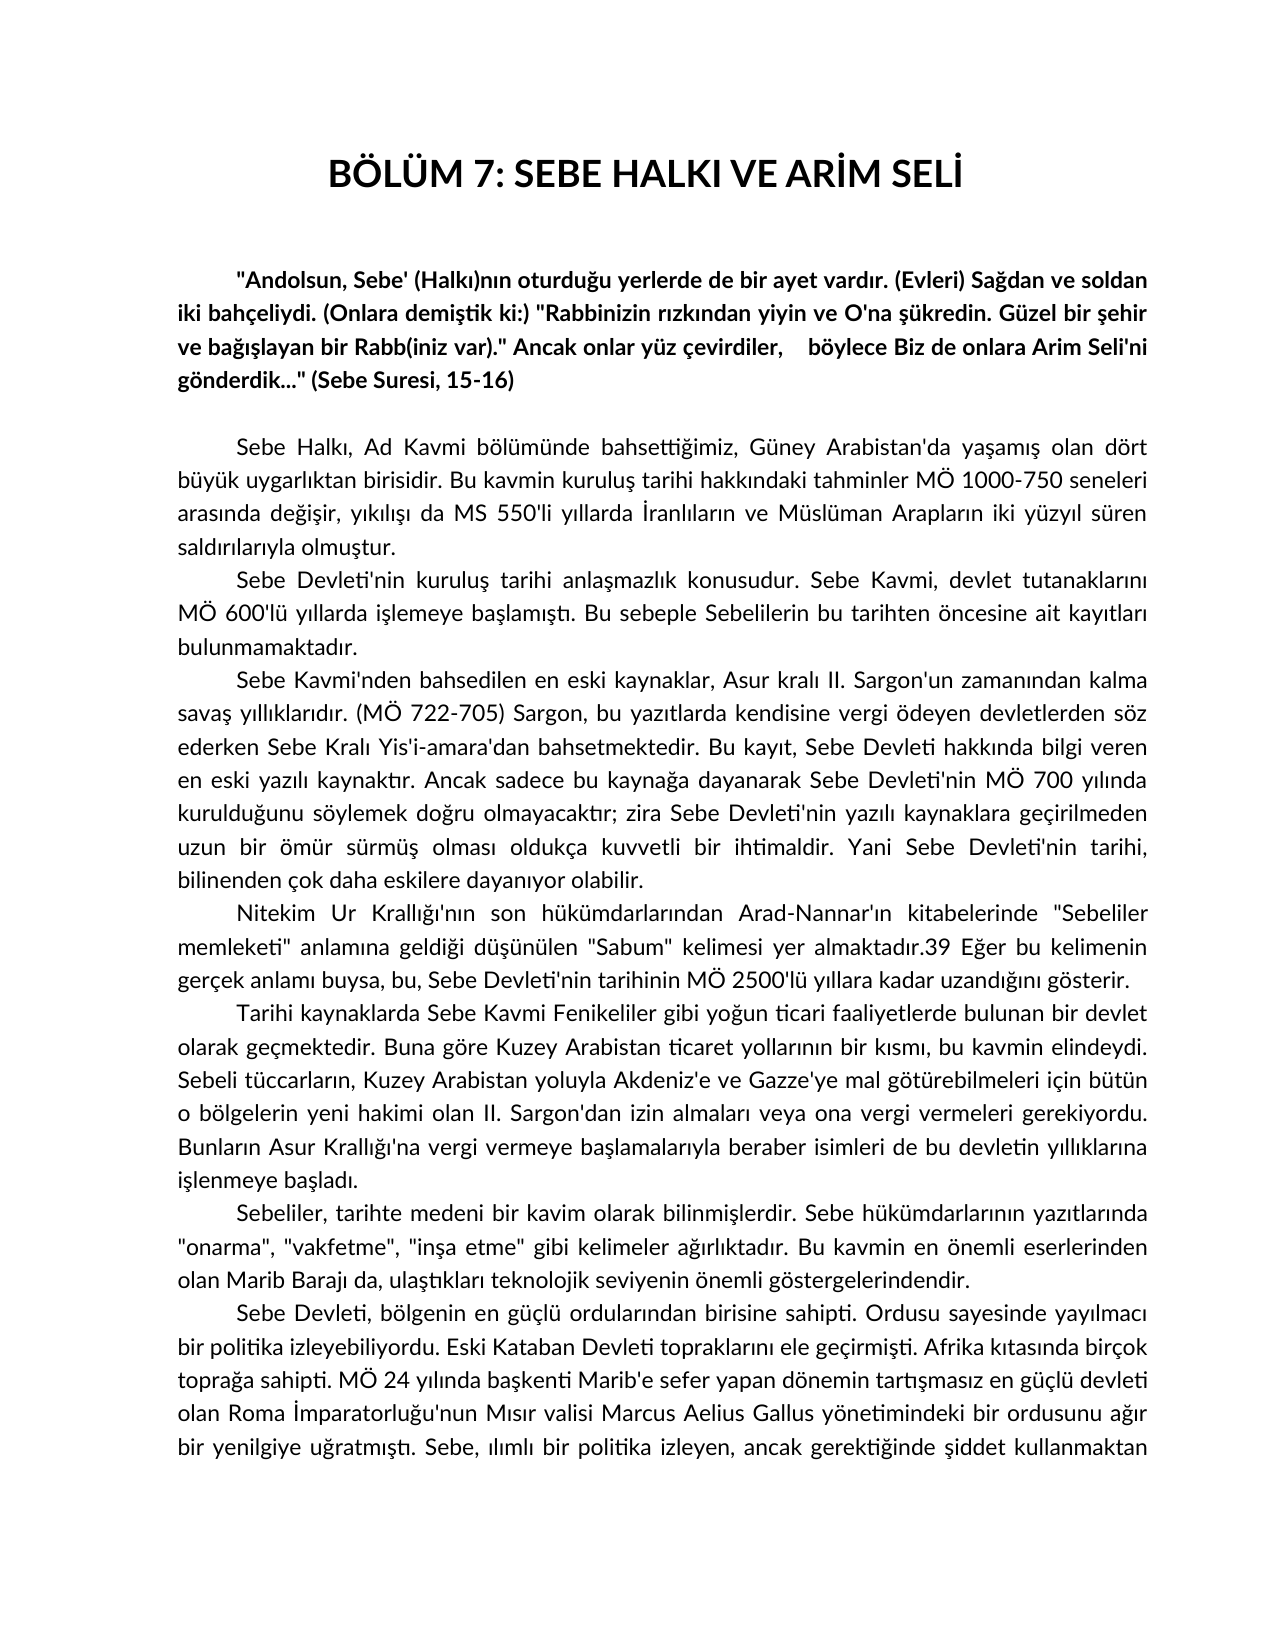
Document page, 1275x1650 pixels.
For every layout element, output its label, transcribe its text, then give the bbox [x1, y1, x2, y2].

text Sebe Devleti, bölgenin en güçlü ordularından birisine sahipti. Ordusu sayesinde yayılmacı bir politika izleyebiliyordu. Eski Kataban Devleti topraklarını ele geçirmişti. Afrika kıtasında birçok toprağa sahipti. MÖ 24 yılında başkenti Marib'e sefer yapan dönemin tartışmasız en güçlü devleti olan Roma İmparatorluğu'nun Mısır valisi Marcus Aelius Gallus yönetimindeki bir ordusunu ağır bir yenilgiye uğratmıştı. Sebe, ılımlı bir politika izleyen, ancak gerektiğinde şiddet kullanmaktan [177, 1295, 1149, 1462]
text Nitekim Ur Krallığı'nın son hükümdarlarından Arad-Nannar'ın kitabelerinde "Sebeliler memleketi" anlamına geldiği düşünülen "Sabum" kelimesi yer almaktadır.39 Eğer bu kelimenin gerçek anlamı buysa, bu, Sebe Devleti'nin tarihinin MÖ 2500'lü yıllara kadar uzandığını gösterir. [177, 895, 1149, 995]
subtitle BÖLÜM 7: SEBE HALKI VE ARİM SELİ [252, 150, 1149, 195]
text "Andolsun, Sebe' (Halkı)nın oturduğu yerlerde de bir ayet vardır. (Evleri) Sağdan ve soldan iki bahçeliydi. (Onlara demiştik ki:) "Rabbinizin rızkından yiyin ve O'na şükredin. Güzel bir şehir ve bağışlayan bir Rabb(iniz var)." Ancak onlar yüz çevirdiler, böylece Biz de onlara Arim Seli'ni gönderdik..." (Sebe Suresi, 15-16) [177, 262, 1149, 395]
text Sebeliler, tarihte medeni bir kavim olarak bilinmişlerdir. Sebe hükümdarlarının yazıtlarında "onarma", "vakfetme", "inşa etme" gibi kelimeler ağırlıktadır. Bu kavmin en önemli eserlerinden olan Marib Barajı da, ulaştıkları teknolojik seviyenin önemli göstergelerindendir. [177, 1195, 1149, 1295]
text Sebe Kavmi'nden bahsedilen en eski kaynaklar, Asur kralı II. Sargon'un zamanından kalma savaş yıllıklarıdır. (MÖ 722-705) Sargon, bu yazıtlarda kendisine vergi ödeyen devletlerden söz ederken Sebe Kralı Yis'i-amara'dan bahsetmektedir. Bu kayıt, Sebe Devleti hakkında bilgi veren en eski yazılı kaynaktır. Ancak sadece bu kaynağa dayanarak Sebe Devleti'nin MÖ 700 yılında kurulduğunu söylemek doğru olmayacaktır; zira Sebe Devleti'nin yazılı kaynaklara geçirilmeden uzun bir ömür sürmüş olması oldukça kuvvetli bir ihtimaldir. Yani Sebe Devleti'nin tarihi, bilinenden çok daha eskilere dayanıyor olabilir. [177, 662, 1149, 895]
text Sebe Devleti'nin kuruluş tarihi anlaşmazlık konusudur. Sebe Kavmi, devlet tutanaklarını MÖ 600'lü yıllarda işlemeye başlamıştı. Bu sebeple Sebelilerin bu tarihten öncesine ait kayıtları bulunmamaktadır. [177, 562, 1149, 662]
text Tarihi kaynaklarda Sebe Kavmi Fenikeliler gibi yoğun ticari faaliyetlerde bulunan bir devlet olarak geçmektedir. Buna göre Kuzey Arabistan ticaret yollarının bir kısmı, bu kavmin elindeydi. Sebeli tüccarların, Kuzey Arabistan yoluyla Akdeniz'e ve Gazze'ye mal götürebilmeleri için bütün o bölgelerin yeni hakimi olan II. Sargon'dan izin almaları veya ona vergi vermeleri gerekiyordu. Bunların Asur Krallığı'na vergi vermeye başlamalarıyla beraber isimleri de bu devletin yıllıklarına işlenmeye başladı. [177, 995, 1149, 1195]
text Sebe Halkı, Ad Kavmi bölümünde bahsettiğimiz, Güney Arabistan'da yaşamış olan dört büyük uygarlıktan birisidir. Bu kavmin kuruluş tarihi hakkındaki tahminler MÖ 1000-750 seneleri arasında değişir, yıkılışı da MS 550'li yıllarda İranlıların ve Müslüman Arapların iki yüzyıl süren saldırılarıyla olmuştur. [177, 428, 1149, 562]
